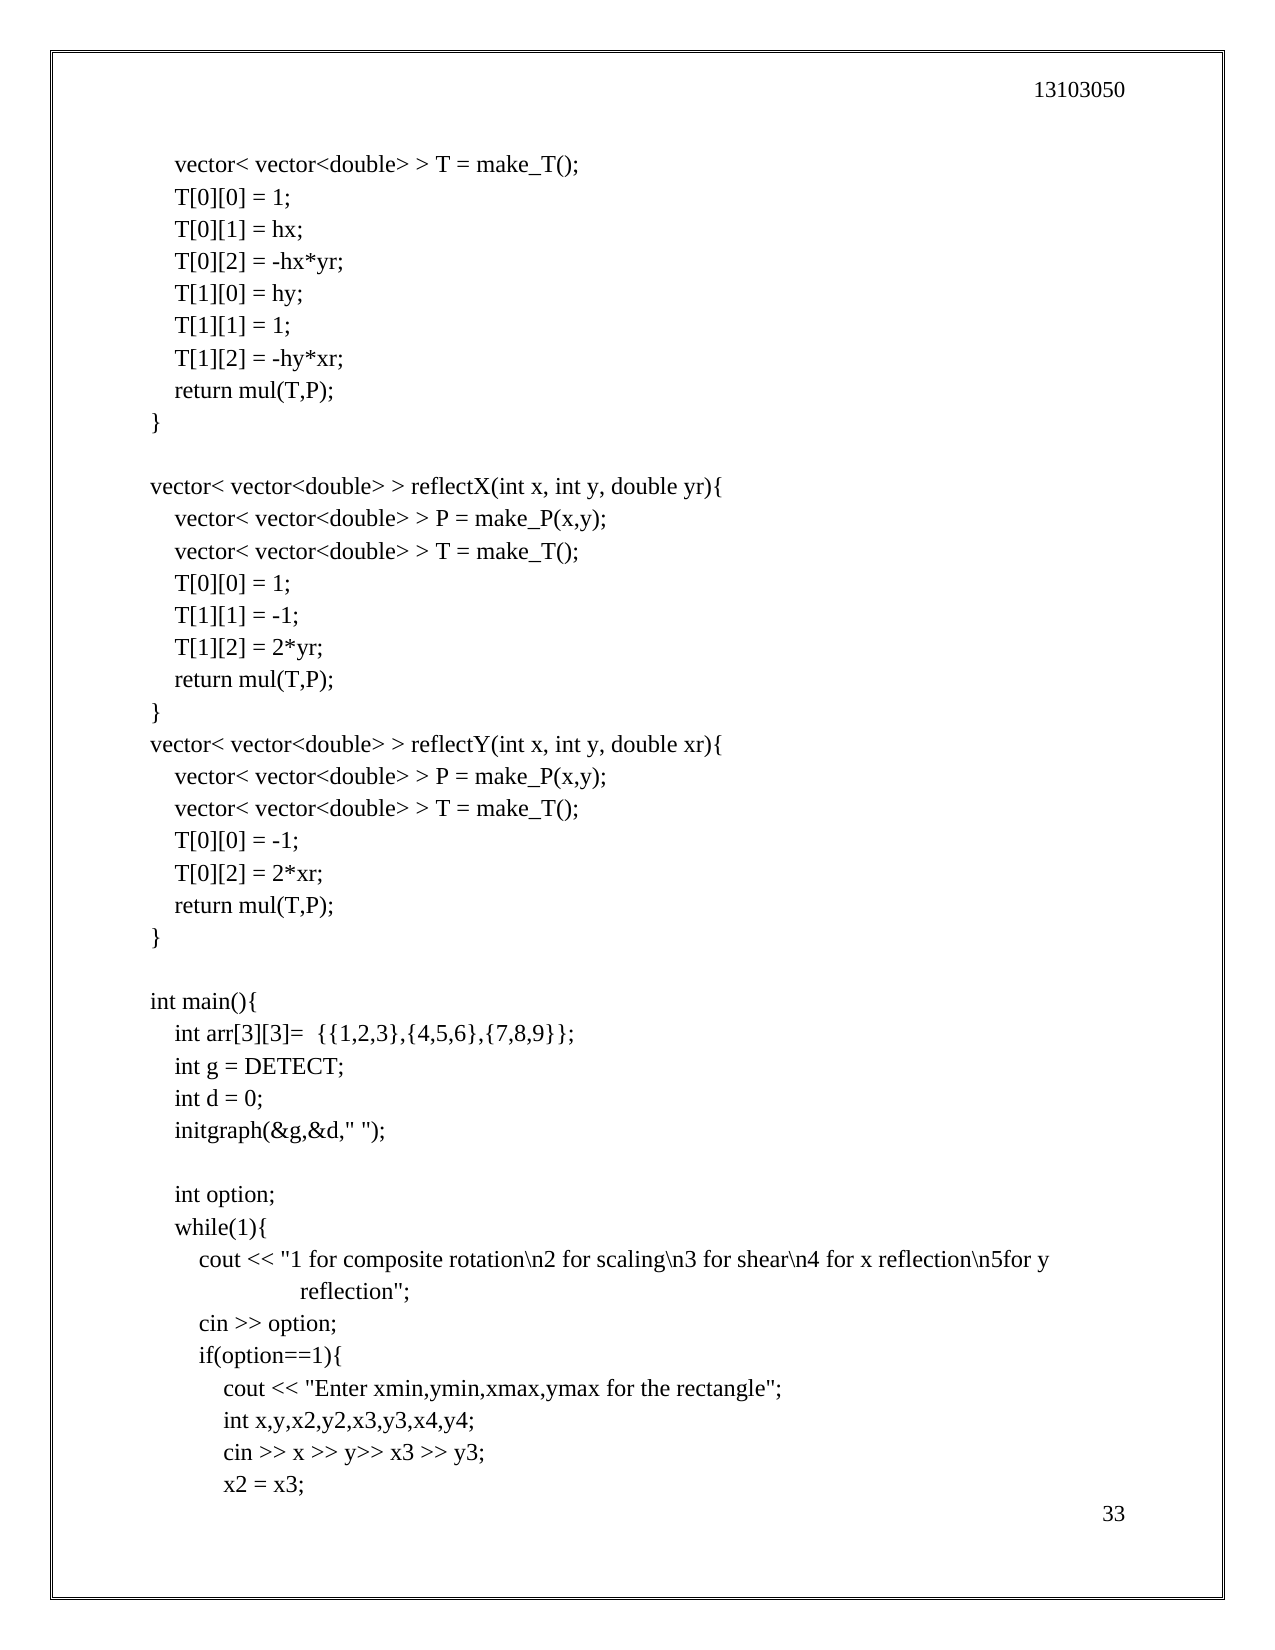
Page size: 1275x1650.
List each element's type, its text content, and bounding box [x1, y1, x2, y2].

text int option; [150, 1180, 1125, 1208]
text vector< vector<double> > T = make_T(); [150, 150, 1125, 178]
text cout << "1 for composite rotation\n2 for scaling\n3 for shear\n4 for x reflection\n5for y reflection"; [150, 1244, 1125, 1304]
text T[0][2] = -hx*yr; [150, 247, 1125, 274]
text T[0][1] = hx; [150, 214, 1125, 242]
text vector< vector<double> > T = make_T(); [150, 794, 1125, 822]
text vector< vector<double> > T = make_T(); [150, 536, 1125, 564]
text cin >> x >> y>> x3 >> y3; [150, 1437, 1125, 1466]
text T[1][0] = hy; [150, 279, 1125, 307]
text return mul(T,P); [150, 375, 1125, 403]
text int main(){ [150, 987, 1125, 1015]
text } [150, 922, 1125, 951]
text if(option==1){ [150, 1341, 1125, 1369]
text T[0][0] = 1; [150, 182, 1125, 210]
text vector< vector<double> > reflectX(int x, int y, double yr){ [150, 472, 1125, 500]
text initgraph(&g,&d," "); [150, 1116, 1125, 1144]
text return mul(T,P); [150, 665, 1125, 693]
text int arr[3][3]= {{1,2,3},{4,5,6},{7,8,9}}; [150, 1019, 1125, 1047]
text while(1){ [150, 1212, 1125, 1240]
text return mul(T,P); [150, 890, 1125, 918]
text T[1][1] = 1; [150, 311, 1125, 339]
text T[0][0] = 1; [150, 568, 1125, 596]
text T[0][2] = 2*xr; [150, 858, 1125, 886]
text T[1][2] = 2*yr; [150, 633, 1125, 661]
text vector< vector<double> > P = make_P(x,y); [150, 504, 1125, 532]
text cout << "Enter xmin,ymin,xmax,ymax for the rectangle"; [150, 1373, 1125, 1401]
text x2 = x3; [150, 1470, 1125, 1498]
text int g = DETECT; [150, 1051, 1125, 1079]
text vector< vector<double> > reflectY(int x, int y, double xr){ [150, 729, 1125, 757]
text int x,y,x2,y2,x3,y3,x4,y4; [150, 1405, 1125, 1433]
text int d = 0; [150, 1083, 1125, 1111]
text T[1][1] = -1; [150, 601, 1125, 629]
text vector< vector<double> > P = make_P(x,y); [150, 762, 1125, 789]
text } [150, 697, 1125, 725]
text cin >> option; [150, 1309, 1125, 1337]
text T[1][2] = -hy*xr; [150, 343, 1125, 371]
text T[0][0] = -1; [150, 826, 1125, 854]
text } [150, 407, 1125, 436]
